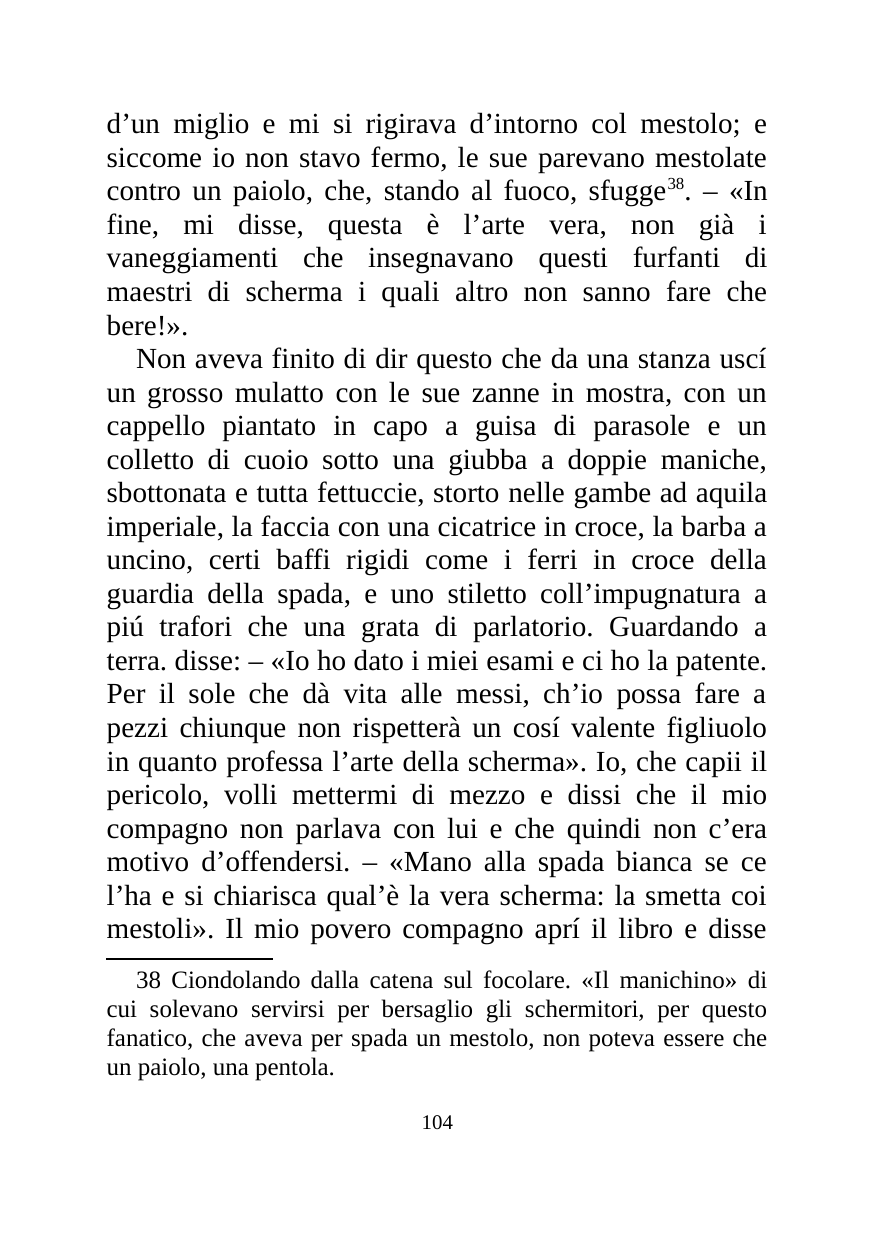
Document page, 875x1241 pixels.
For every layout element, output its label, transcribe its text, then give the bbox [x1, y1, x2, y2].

text Ciondolando dalla catena sul focolare. «Il manichino» di cui solevano servirsi per bersaglio gli schermitori, per questo fanatico, che aveva per spada un mestolo, non poteva essere che un paiolo, una pentola. [106, 965, 768, 1080]
text Non aveva finito di dir questo che da una stanza uscí un grosso mulatto con le sue zanne in mostra, con un cappello piantato in capo a guisa di parasole e un colletto di cuoio sotto una giubba a doppie maniche, sbottonata e tutta fettuccie, storto nelle gambe ad aquila imperiale, la faccia con una cicatrice in croce, la barba a uncino, certi baffi rigidi come i ferri in croce della guardia della spada, e uno stiletto coll’impugnatura a piú trafori che una grata di parlatorio. Guardando a terra. disse: – «Io ho dato i miei esami e ci ho la patente. Per il sole che dà vita alle messi, ch’io possa fare a pezzi chiunque non rispetterà un cosí valente figliuolo in quanto professa l’arte della scherma». Io, che capii il pericolo, volli mettermi di mezzo e dissi che il mio compagno non parlava con lui e che quindi non c’era motivo d’offendersi. – «Mano alla spada bianca se ce l’ha e si chiarisca qual’è la vera scherma: la smetta coi mestoli». Il mio povero compagno aprí il libro e disse [106, 341, 768, 945]
text d’un miglio e mi si rigirava d’intorno col mestolo; e siccome io non stavo fermo, le sue parevano mestolate contro un paiolo, che, stando al fuoco, sfugge. – «In fine, mi disse, questa è l’arte vera, non già i vaneggiamenti che insegnavano questi furfanti di maestri di scherma i quali altro non sanno fare che bere!». [106, 106, 768, 341]
